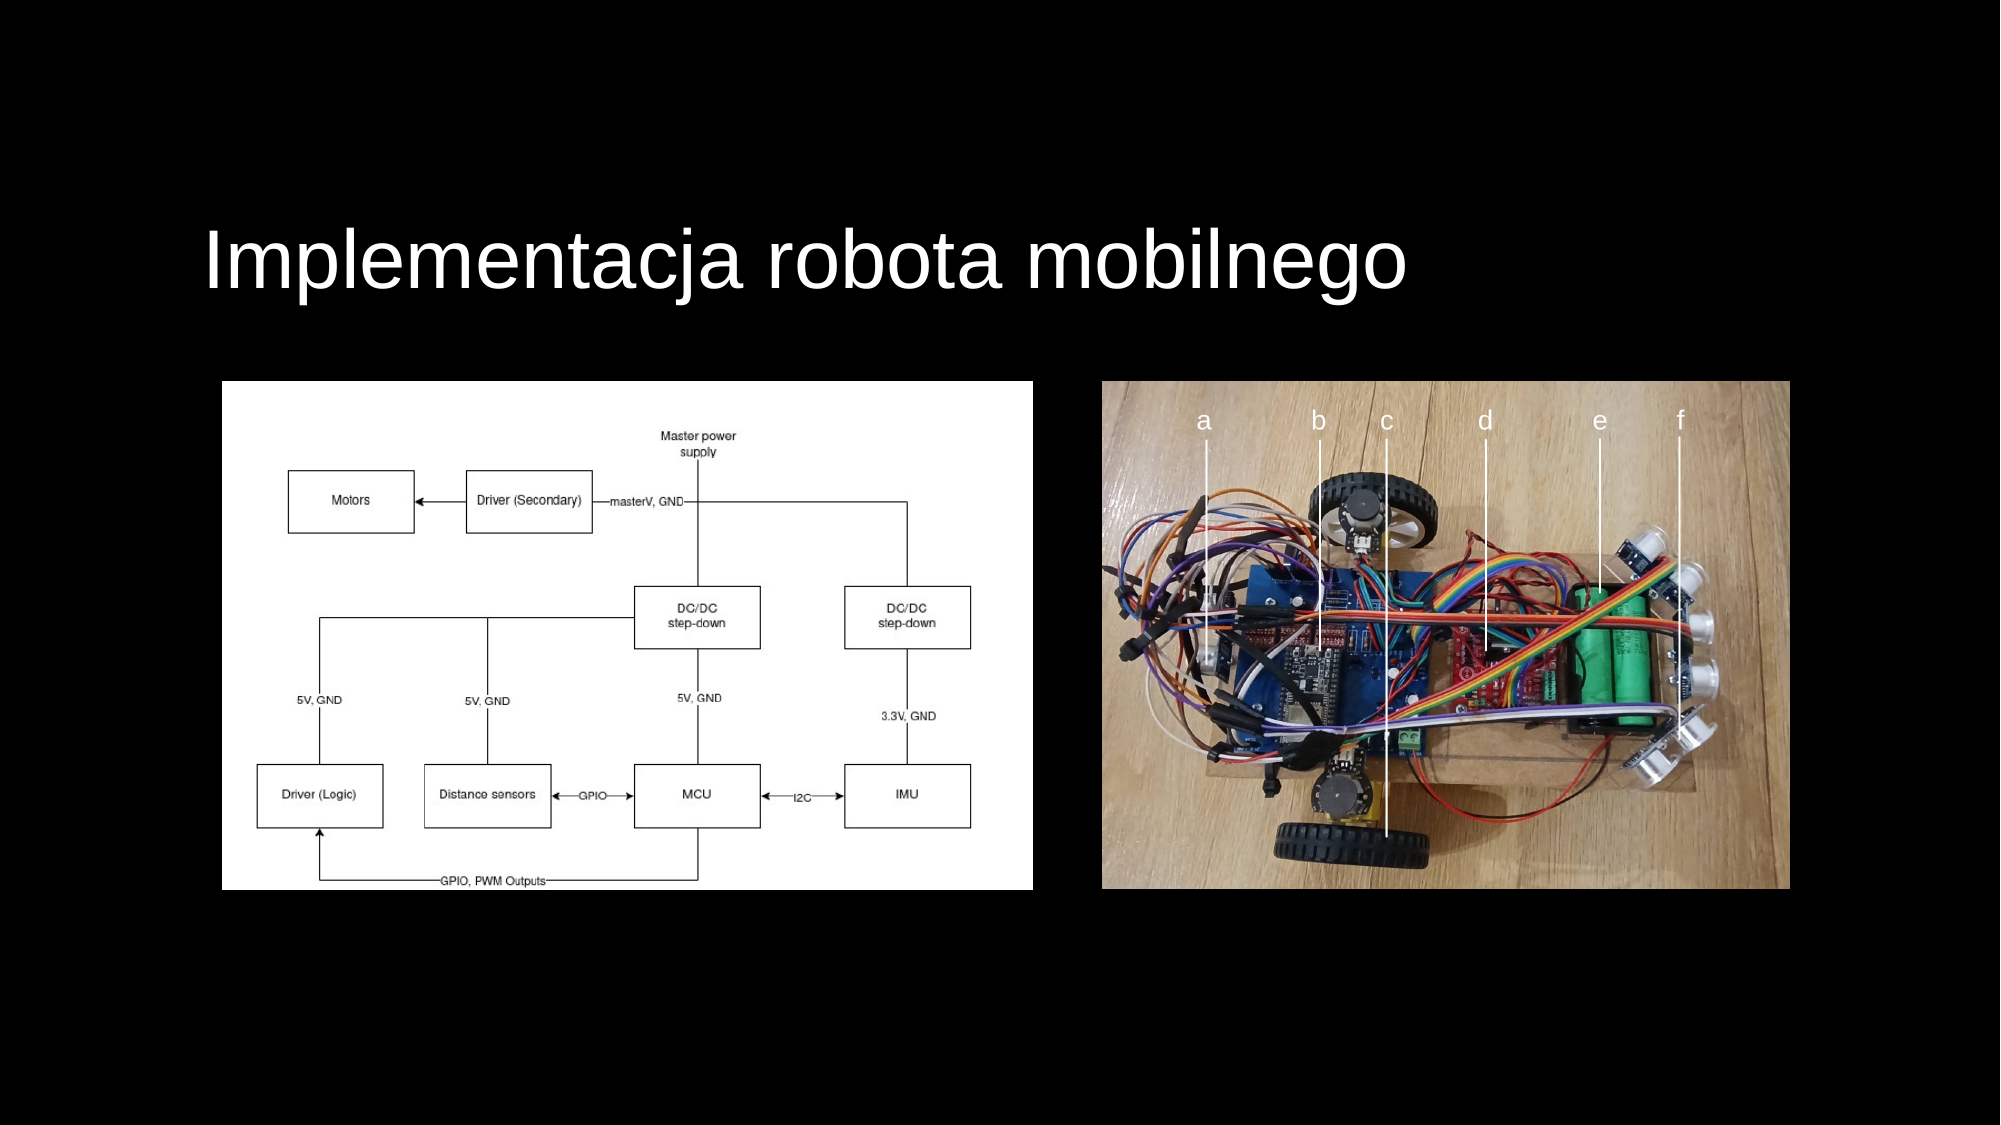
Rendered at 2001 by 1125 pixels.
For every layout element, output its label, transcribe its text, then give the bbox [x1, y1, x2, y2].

picture [222, 381, 1033, 890]
title Implementacja robota mobilnego [187, 143, 1813, 367]
picture [1102, 382, 1790, 889]
